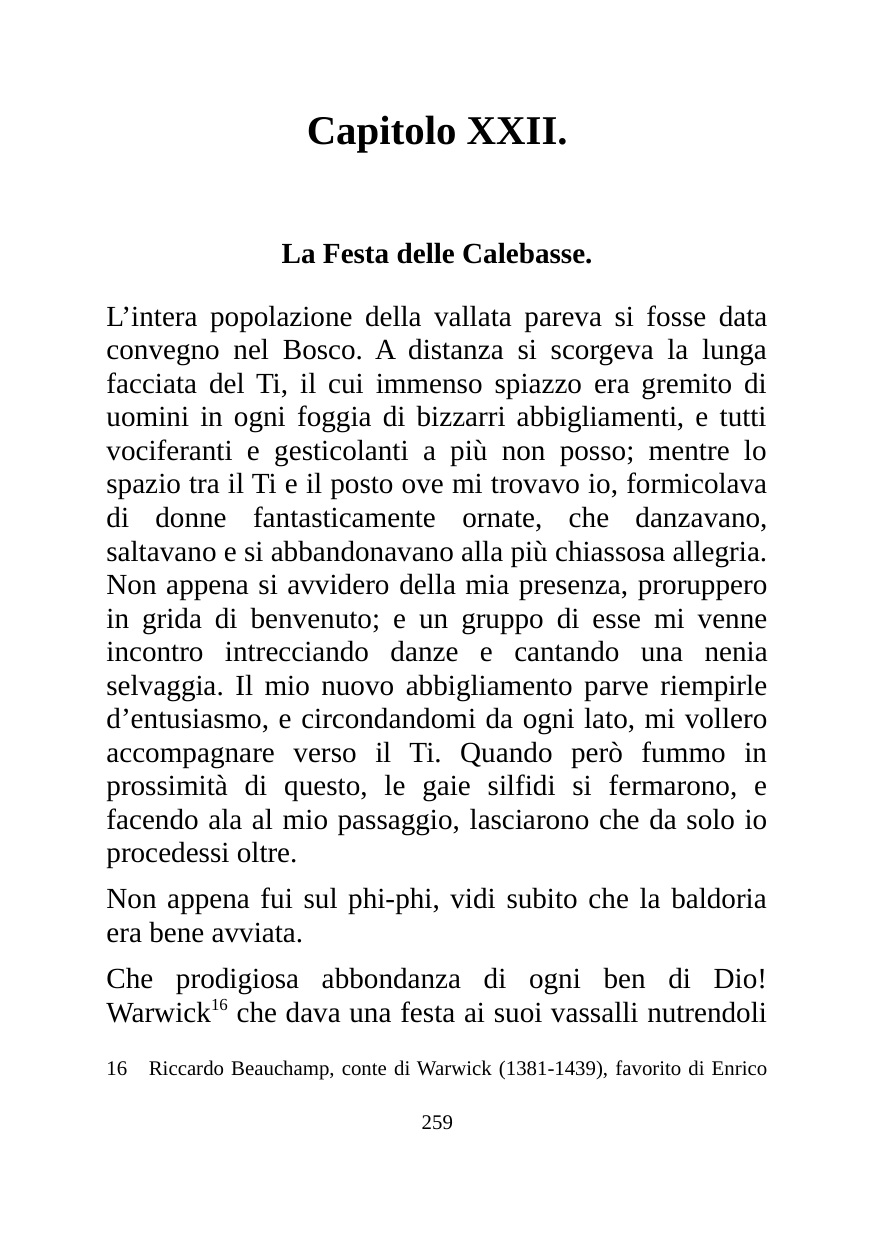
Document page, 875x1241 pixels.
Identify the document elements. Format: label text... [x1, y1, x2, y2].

subtitle Capitolo XXII. [106, 106, 768, 153]
text Non appena fui sul phi-phi, vidi subito che la baldoria era bene avviata. [106, 882, 768, 949]
text L’intera popolazione della vallata pareva si fosse data convegno nel Bosco. A distanza si scorgeva la lunga facciata del Ti, il cui immenso spiazzo era gremito di uomini in ogni foggia di bizzarri abbigliamenti, e tutti vociferanti e gesticolanti a più non posso; mentre lo spazio tra il Ti e il posto ove mi trovavo io, formicolava di donne fantasticamente ornate, che danzavano, saltavano e si abbandonavano alla più chiassosa allegria. Non appena si avvidero della mia presenza, proruppero in grida di benvenuto; e un gruppo di esse mi venne incontro intrecciando danze e cantando una nenia selvaggia. Il mio nuovo abbigliamento parve riempirle d’entusiasmo, e circondandomi da ogni lato, mi vollero accompagnare verso il Ti. Quando però fummo in prossimità di questo, le gaie silfidi si fermarono, e facendo ala al mio passaggio, lasciarono che da solo io procedessi oltre. [106, 299, 768, 869]
text Riccardo Beauchamp, conte di Warwick (1381-1439), favorito di Enrico [106, 1056, 768, 1080]
text Che prodigiosa abbondanza di ogni ben di Dio! Warwick che dava una festa ai suoi vassalli nutrendoli [106, 961, 768, 1028]
text La Festa delle Calebasse. [106, 236, 768, 269]
